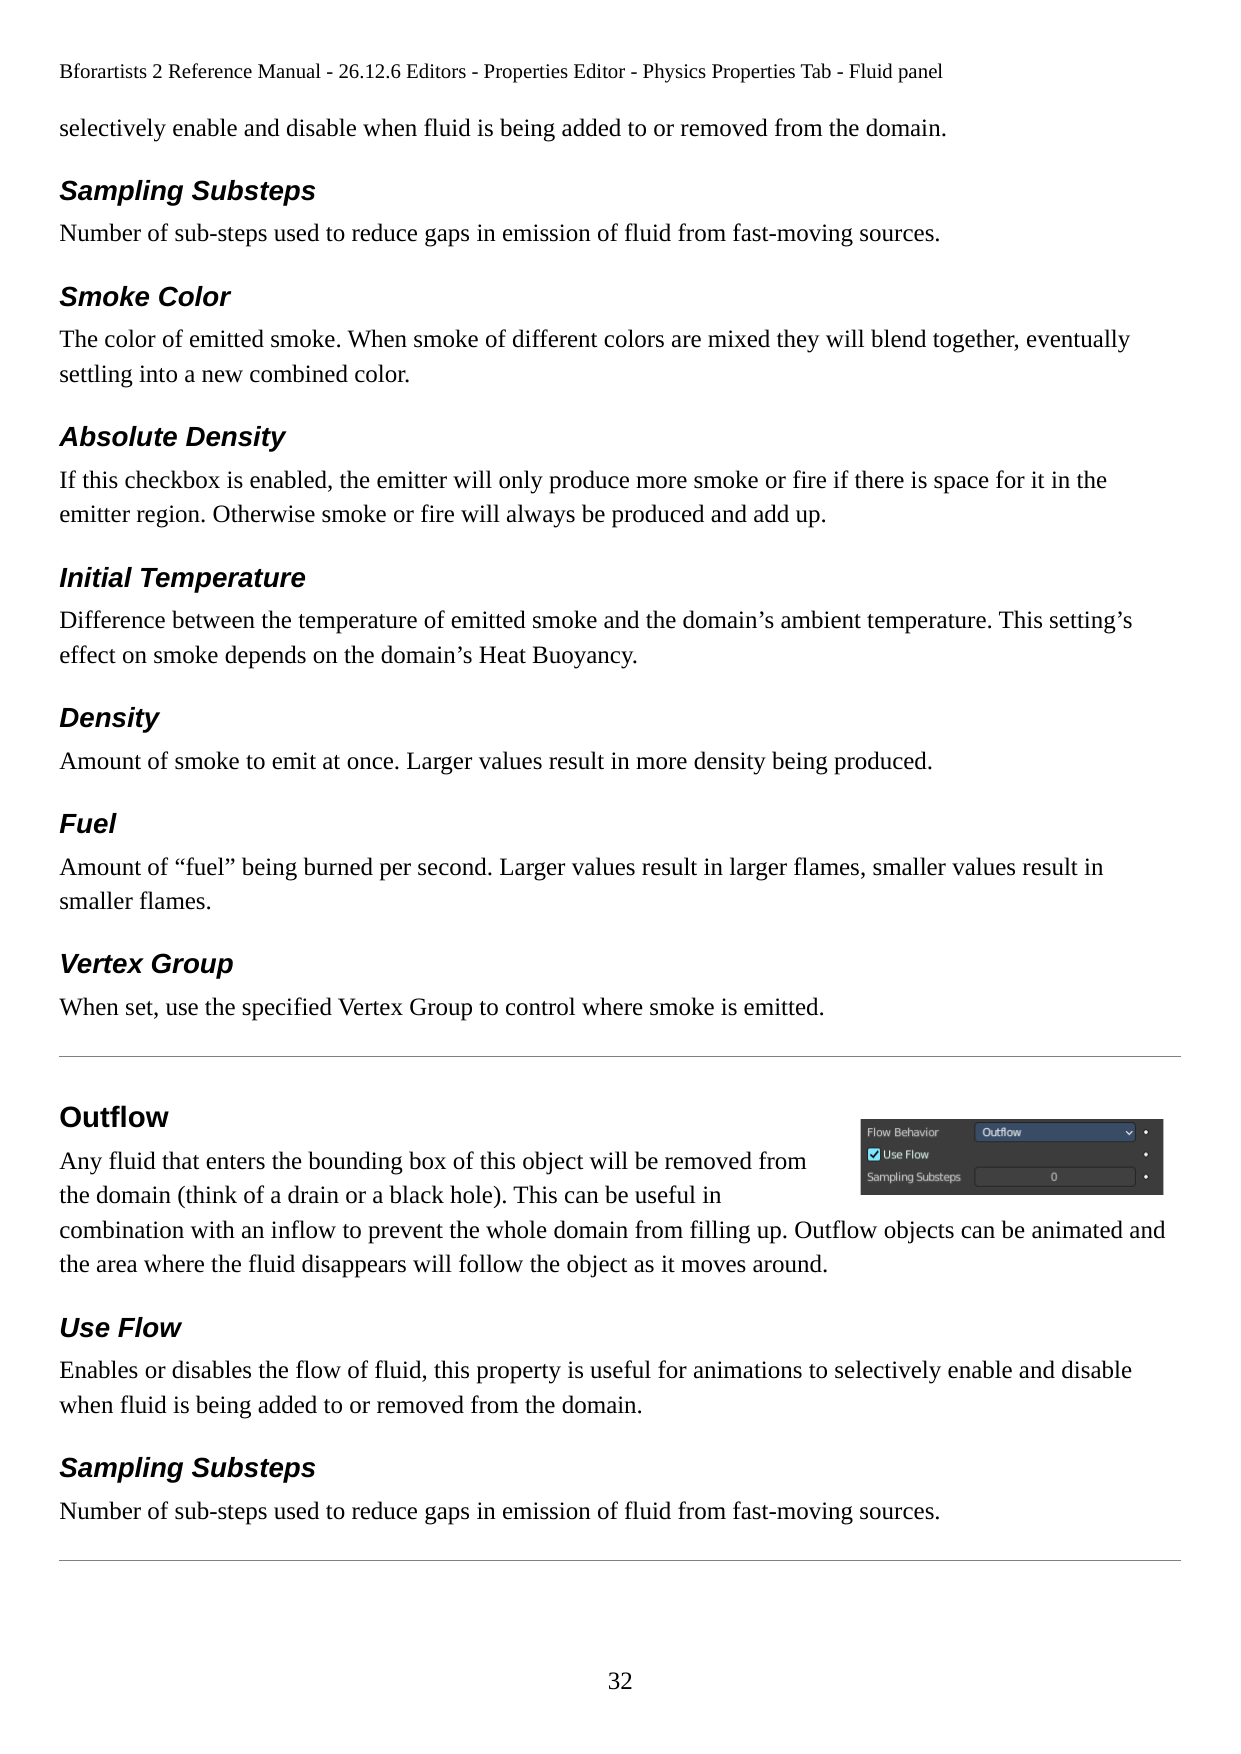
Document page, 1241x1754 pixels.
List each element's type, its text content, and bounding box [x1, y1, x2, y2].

subtitle Outflow [59, 1100, 1181, 1134]
text Amount of smoke to emit at once. Larger values result in more density being produced. [59, 746, 1181, 774]
picture [860, 1119, 1164, 1195]
text When set, use the specified Vertex Group to control where smoke is emitted. [59, 992, 1181, 1021]
subtitle Fuel [59, 807, 1181, 839]
text Difference between the temperature of emitted smoke and the domain’s ambient temperature. This setting’s effect on smoke depends on the domain’s Heat Buoyancy. [59, 605, 1181, 668]
subtitle Smoke Color [59, 280, 1181, 312]
subtitle Vertex Group [59, 948, 1181, 979]
subtitle Initial Temperature [59, 561, 1181, 593]
subtitle Use Flow [59, 1311, 1181, 1343]
text If this checkbox is enabled, the emitter will only produce more smoke or fire if there is space for it in the emitter region. Otherwise smoke or fire will always be produced and add up. [59, 465, 1181, 528]
text The color of emitted smoke. When smoke of different colors are mixed they will blend together, eventually settling into a new combined color. [59, 324, 1181, 388]
text Number of sub-steps used to reduce gaps in emission of fluid from fast-moving sources. [59, 218, 1181, 247]
text Amount of “fuel” being burned per second. Larger values result in larger flames, smaller values result in smaller flames. [59, 852, 1181, 915]
text Enables or disables the flow of fluid, this property is useful for animations to selectively enable and disable when fluid is being added to or removed from the domain. [59, 1356, 1181, 1419]
subtitle Sampling Substeps [59, 174, 1181, 206]
text Any fluid that enters the bounding box of this object will be removed from the domain (think of a drain or a black hole). This can be useful in combination with an inflow to prevent the whole domain from filling up. Outflow objects can be animated and the area where the fluid disappears will follow the object as it moves around. [59, 1146, 1181, 1278]
subtitle Sampling Substeps [59, 1452, 1181, 1483]
text Number of sub-steps used to reduce gaps in emission of fluid from fast-moving sources. [59, 1496, 1181, 1525]
subtitle Absolute Density [59, 421, 1181, 452]
subtitle Density [59, 701, 1181, 733]
text selectively enable and disable when fluid is being added to or removed from the domain. [59, 113, 1181, 141]
